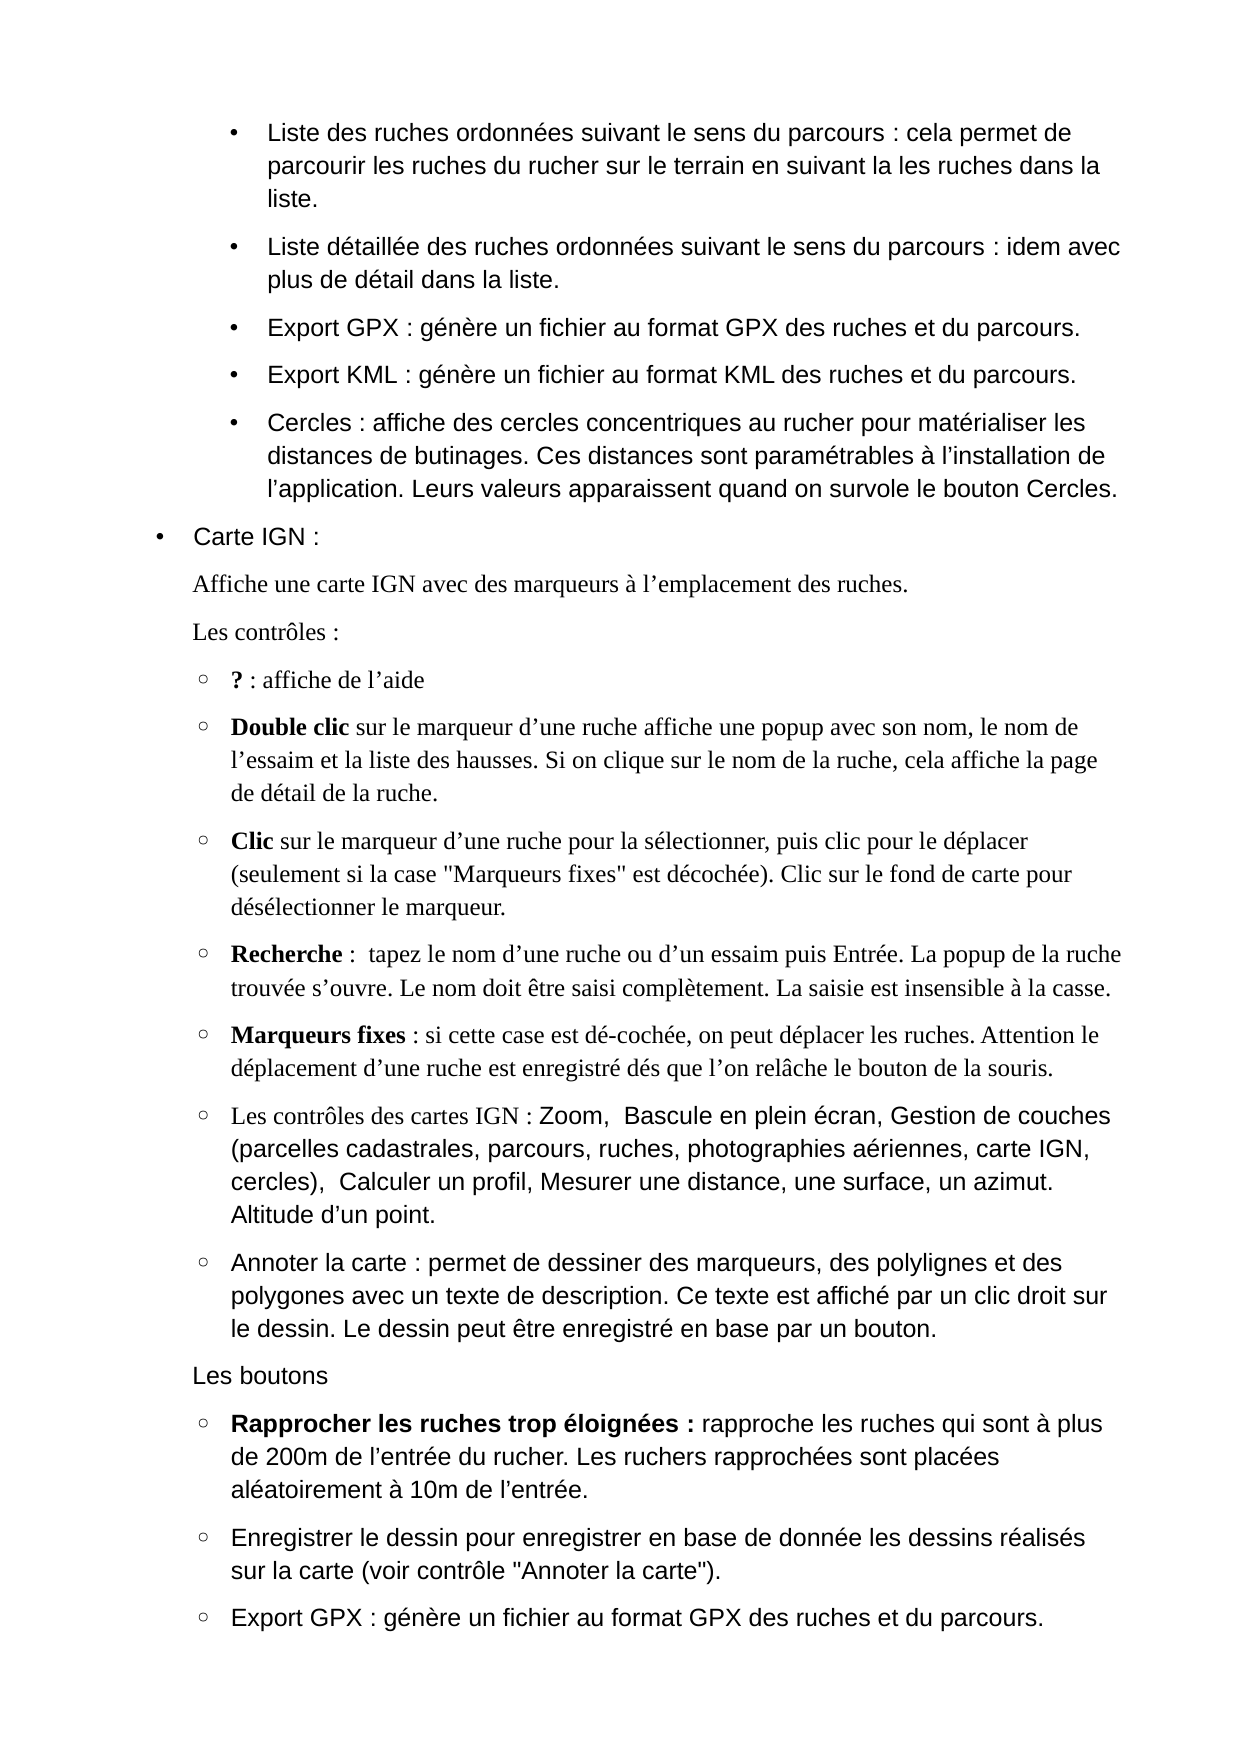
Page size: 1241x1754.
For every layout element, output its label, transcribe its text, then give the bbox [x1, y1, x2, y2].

list Double clic sur le marqueur d’une ruche affiche une popup avec son nom, le nom de l’essaim et la liste des hausses. Si on clique sur le nom de la ruche, cela affiche la page de détail de la ruche. [193, 712, 1122, 807]
list Carte IGN : [156, 522, 1122, 551]
text Affiche une carte IGN avec des marqueurs à l’emplacement des ruches. [192, 569, 1122, 598]
list Export GPX : génère un fichier au format GPX des ruches et du parcours. [229, 313, 1122, 341]
list Liste des ruches ordonnées suivant le sens du parcours : cela permet de parcourir les ruches du rucher sur le terrain en suivant la les ruches dans la liste. [229, 118, 1122, 213]
text Les boutons [192, 1361, 1122, 1390]
list Liste détaillée des ruches ordonnées suivant le sens du parcours : idem avec plus de détail dans la liste. [229, 232, 1122, 294]
list Clic sur le marqueur d’une ruche pour la sélectionner, puis clic pour le déplacer (seulement si la case "Marqueurs fixes" est décochée). Clic sur le fond de carte pour désélectionner le marqueur. [193, 826, 1122, 921]
list Cercles : affiche des cercles concentriques au rucher pour matérialiser les distances de butinages. Ces distances sont paramétrables à l’installation de l’application. Leurs valeurs apparaissent quand on survole le bouton Cercles. [229, 408, 1122, 503]
text Les contrôles : [192, 617, 1122, 646]
list Les contrôles des cartes IGN : Zoom, Bascule en plein écran, Gestion de couches (parcelles cadastrales, parcours, ruches, photographies aériennes, carte IGN, cercles), Calculer un profil, Mesurer une distance, une surface, un azimut. Altitude d’un point. [193, 1101, 1122, 1229]
list ? : affiche de l’aide [193, 665, 1122, 693]
list Enregistrer le dessin pour enregistrer en base de donnée les dessins réalisés sur la carte (voir contrôle "Annoter la carte"). [193, 1523, 1122, 1584]
list Rapprocher les ruches trop éloignées : rapproche les ruches qui sont à plus de 200m de l’entrée du rucher. Les ruchers rapprochées sont placées aléatoirement à 10m de l’entrée. [193, 1409, 1122, 1504]
list Export GPX : génère un fichier au format GPX des ruches et du parcours. [193, 1603, 1122, 1632]
list Marqueurs fixes : si cette case est dé-cochée, on peut déplacer les ruches. Attention le déplacement d’une ruche est enregistré dés que l’on relâche le bouton de la souris. [193, 1020, 1122, 1082]
list Export KML : génère un fichier au format KML des ruches et du parcours. [229, 360, 1122, 389]
list Recherche : tapez le nom d’une ruche ou d’un essaim puis Entrée. La popup de la ruche trouvée s’ouvre. Le nom doit être saisi complètement. La saisie est insensible à la casse. [193, 939, 1122, 1001]
list Annoter la carte : permet de dessiner des marqueurs, des polylignes et des polygones avec un texte de description. Ce texte est affiché par un clic droit sur le dessin. Le dessin peut être enregistré en base par un bouton. [193, 1248, 1122, 1342]
